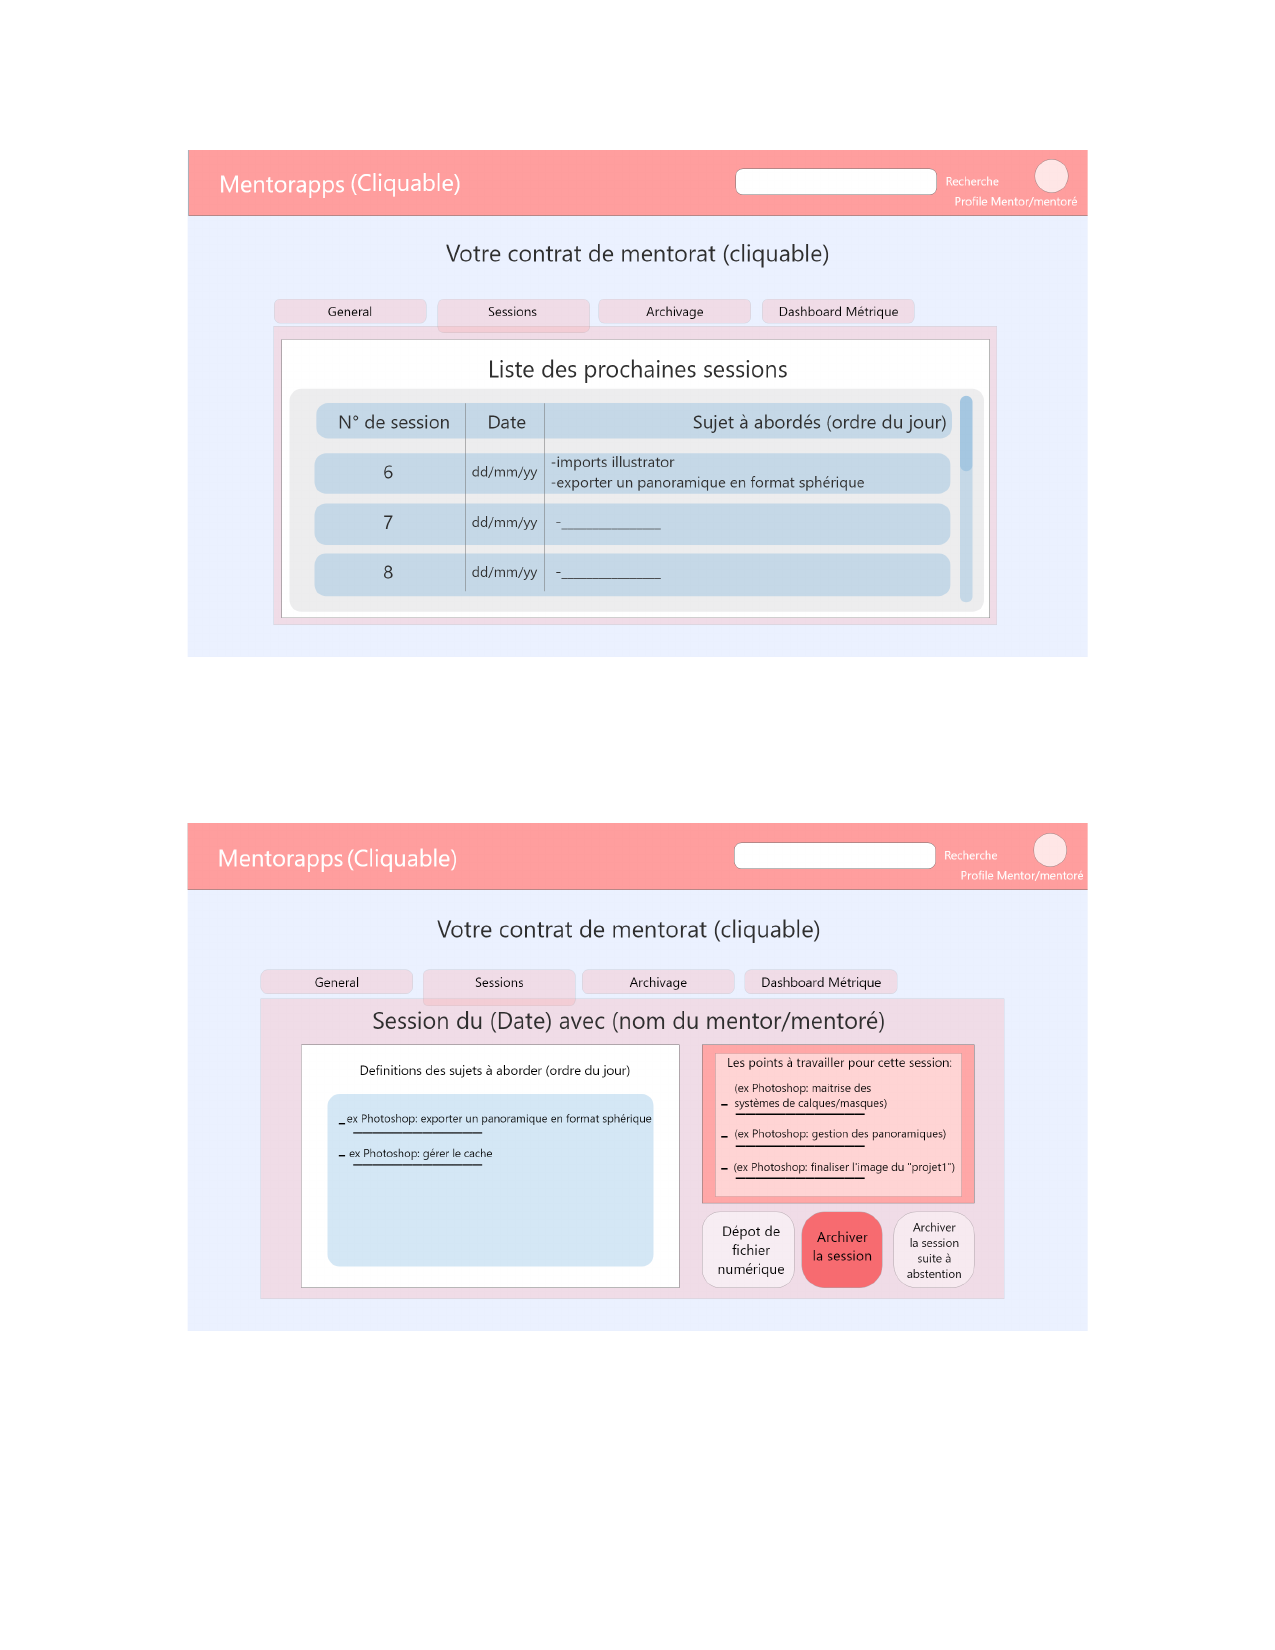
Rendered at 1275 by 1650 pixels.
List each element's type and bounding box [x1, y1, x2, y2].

picture [187, 823, 1088, 1331]
picture [187, 150, 1088, 657]
